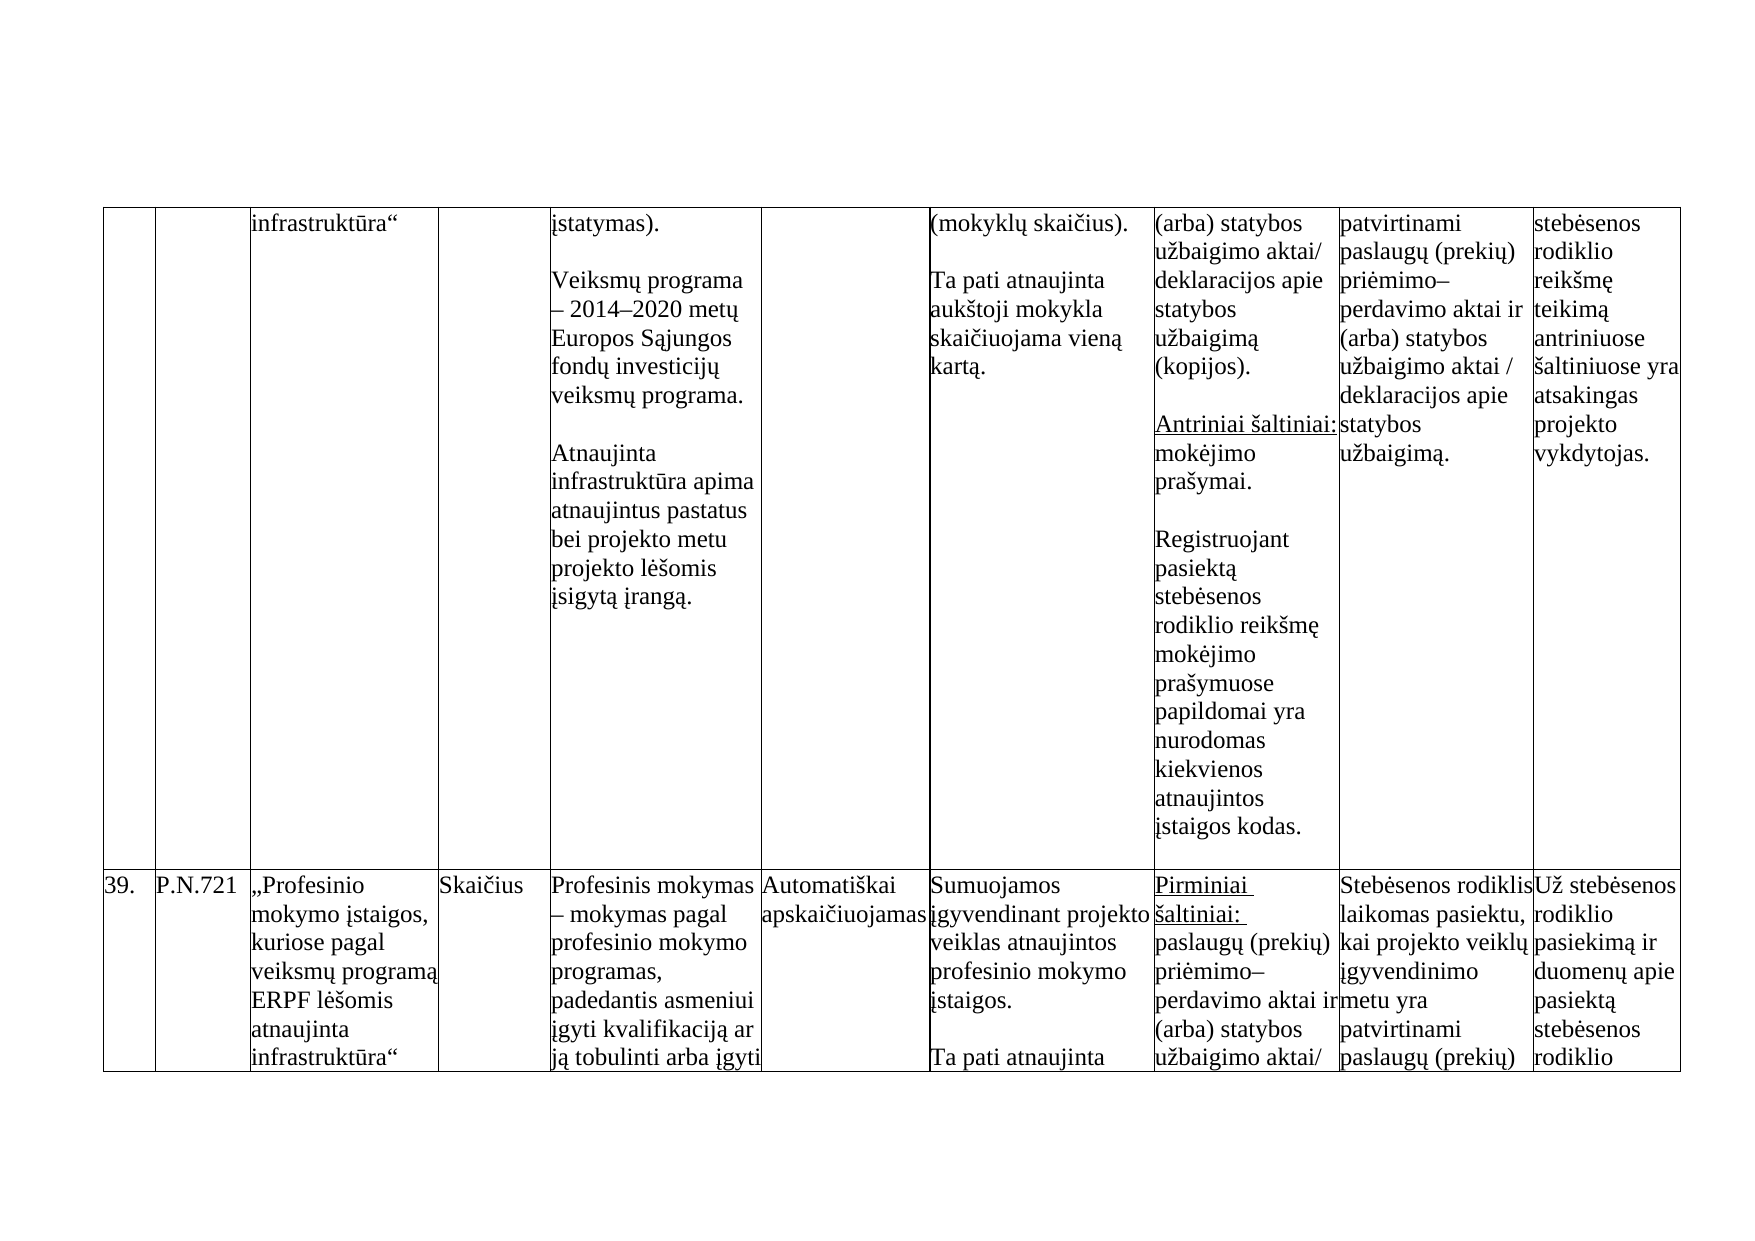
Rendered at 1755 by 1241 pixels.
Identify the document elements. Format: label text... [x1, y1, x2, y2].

table_cell Profesinis mokymas – mokymas pagal profesinio mokymo programas, padedantis asmeniui įgyti kvalifikaciją ar ją tobulinti arba įgyti [551, 870, 761, 1071]
table_cell Už stebėsenos rodiklio pasiekimą ir duomenų apie pasiektą stebėsenos rodiklio [1534, 870, 1680, 1071]
table_cell Pirminiai šaltiniai: paslaugų (prekių) priėmimo–perdavimo aktai ir (arba) statybos užbaigimo aktai/ [1155, 870, 1339, 1071]
table_cell [104, 208, 155, 869]
table_cell Automatiškai apskaičiuojamas [762, 870, 929, 1071]
table_cell (arba) statybos užbaigimo aktai/ deklaracijos apie statybos užbaigimą (kopijos). Antriniai šaltiniai: mokėjimo prašymai. Registruojant pasiektą stebėsenos rodiklio reikšmę mokėjimo prašymuose papildomai yra nurodomas kiekvienos atnaujintos įstaigos kodas. [1155, 208, 1339, 869]
table_cell 39. [104, 870, 155, 1071]
table_cell (mokyklų skaičius). Ta pati atnaujinta aukštoji mokykla skaičiuojama vieną kartą. [931, 208, 1154, 869]
table_cell įstatymas). Veiksmų programa – 2014–2020 metų Europos Sąjungos fondų investicijų veiksmų programa. Atnaujinta infrastruktūra apima atnaujintus pastatus bei projekto metu projekto lėšomis įsigytą įrangą. [551, 208, 761, 869]
table_cell Skaičius [439, 870, 550, 1071]
table_cell [156, 208, 250, 869]
table_cell [439, 208, 550, 869]
table_cell stebėsenos rodiklio reikšmę teikimą antriniuose šaltiniuose yra atsakingas projekto vykdytojas. [1534, 208, 1680, 869]
table_cell infrastruktūra“ [251, 208, 438, 869]
table_cell patvirtinami paslaugų (prekių) priėmimo– perdavimo aktai ir (arba) statybos užbaigimo aktai / deklaracijos apie statybos užbaigimą. [1340, 208, 1533, 869]
table_cell „Profesinio mokymo įstaigos, kuriose pagal veiksmų programą ERPF lėšomis atnaujinta infrastruktūra“ [251, 870, 438, 1071]
table_cell [762, 208, 929, 869]
table_cell P.N.721 [156, 870, 250, 1071]
table_cell Stebėsenos rodiklis laikomas pasiektu, kai projekto veiklų įgyvendinimo metu yra patvirtinami paslaugų (prekių) [1340, 870, 1533, 1071]
table_cell Sumuojamos įgyvendinant projekto veiklas atnaujintos profesinio mokymo įstaigos. Ta pati atnaujinta [931, 870, 1154, 1071]
